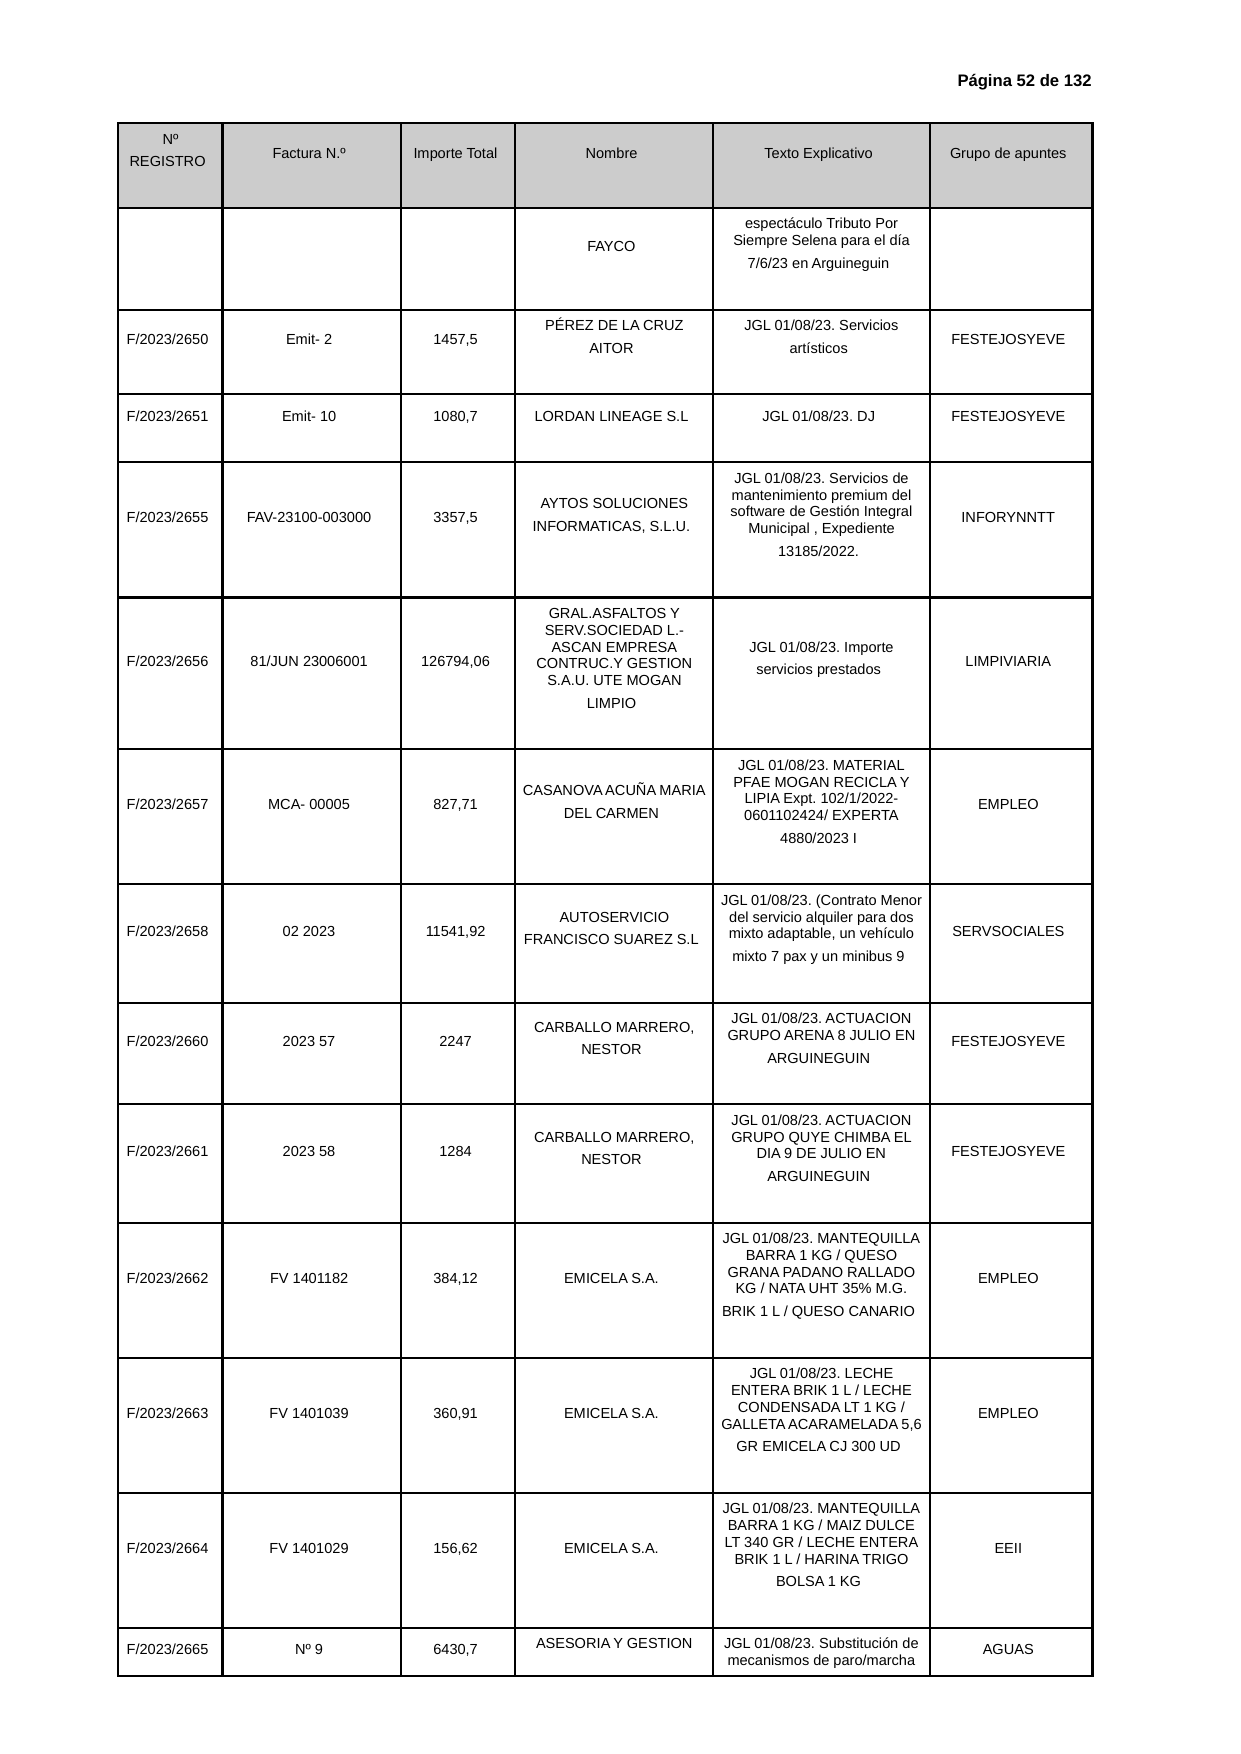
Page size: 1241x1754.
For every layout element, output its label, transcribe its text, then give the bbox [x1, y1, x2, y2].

table_cell 1080,7 [402, 395, 514, 461]
table_cell PÉREZ DE LA CRUZ AITOR [516, 311, 712, 393]
table_cell FESTEJOSYEVE [931, 1004, 1091, 1103]
table_header Nº REGISTRO [119, 124, 221, 207]
table_cell F/2023/2658 [119, 885, 221, 1002]
table_cell MCA- 00005 [224, 750, 400, 883]
table_cell 6430,7 [402, 1629, 514, 1675]
table_cell 81/JUN 23006001 [224, 599, 400, 748]
table_cell SERVSOCIALES [931, 885, 1091, 1002]
table_cell CARBALLO MARRERO, NESTOR [516, 1004, 712, 1103]
table_cell 156,62 [402, 1494, 514, 1627]
table_cell EMPLEO [931, 1224, 1091, 1357]
table_cell CARBALLO MARRERO, NESTOR [516, 1105, 712, 1222]
table_cell espectáculo Tributo Por Siempre Selena para el día 7/6/23 en Arguineguin [714, 209, 929, 308]
table_cell F/2023/2656 [119, 599, 221, 748]
table_cell LIMPIVIARIA [931, 599, 1091, 748]
table_cell FESTEJOSYEVE [931, 1105, 1091, 1222]
table_cell CASANOVA ACUÑA MARIA DEL CARMEN [516, 750, 712, 883]
table_header Importe Total [402, 124, 514, 207]
table_cell EMICELA S.A. [516, 1359, 712, 1492]
table_cell [119, 209, 221, 308]
table_header Texto Explicativo [714, 124, 929, 207]
table_cell JGL 01/08/23. Servicios artísticos [714, 311, 929, 393]
table_cell F/2023/2657 [119, 750, 221, 883]
table_cell F/2023/2650 [119, 311, 221, 393]
table_cell F/2023/2651 [119, 395, 221, 461]
table_cell EMICELA S.A. [516, 1224, 712, 1357]
table_cell 1457,5 [402, 311, 514, 393]
table_cell INFORYNNTT [931, 463, 1091, 596]
table_cell AUTOSERVICIO FRANCISCO SUAREZ S.L [516, 885, 712, 1002]
table_cell EMPLEO [931, 750, 1091, 883]
table_cell LORDAN LINEAGE S.L [516, 395, 712, 461]
table_cell 360,91 [402, 1359, 514, 1492]
table_cell JGL 01/08/23. Servicios de mantenimiento premium del software de Gestión Integral Municipal , Expediente 13185/2022. [714, 463, 929, 596]
table_cell FV 1401029 [224, 1494, 400, 1627]
table_cell Emit- 10 [224, 395, 400, 461]
table_cell GRAL.ASFALTOS Y SERV.SOCIEDAD L.- ASCAN EMPRESA CONTRUC.Y GESTION S.A.U. UTE MOGAN LIMPIO [516, 599, 712, 748]
table_cell [224, 209, 400, 308]
table_cell [931, 209, 1091, 308]
table_cell JGL 01/08/23. MANTEQUILLA BARRA 1 KG / QUESO GRANA PADANO RALLADO KG / NATA UHT 35% M.G. BRIK 1 L / QUESO CANARIO [714, 1224, 929, 1357]
table_cell Nº 9 [224, 1629, 400, 1675]
table_cell 384,12 [402, 1224, 514, 1357]
table_cell F/2023/2655 [119, 463, 221, 596]
table_cell JGL 01/08/23. Importe servicios prestados [714, 599, 929, 748]
table_cell FESTEJOSYEVE [931, 395, 1091, 461]
table_cell AGUAS [931, 1629, 1091, 1675]
table_cell 3357,5 [402, 463, 514, 596]
table_cell F/2023/2663 [119, 1359, 221, 1492]
table_cell F/2023/2661 [119, 1105, 221, 1222]
table_cell JGL 01/08/23. ACTUACION GRUPO QUYE CHIMBA EL DIA 9 DE JULIO EN ARGUINEGUIN [714, 1105, 929, 1222]
table_cell F/2023/2665 [119, 1629, 221, 1675]
table_cell 2023 58 [224, 1105, 400, 1222]
table_cell EMPLEO [931, 1359, 1091, 1492]
table_header Grupo de apuntes [931, 124, 1091, 207]
table_cell EEII [931, 1494, 1091, 1627]
table_cell 2023 57 [224, 1004, 400, 1103]
table_cell FAYCO [516, 209, 712, 308]
table_cell EMICELA S.A. [516, 1494, 712, 1627]
table_cell Emit- 2 [224, 311, 400, 393]
table_cell 1284 [402, 1105, 514, 1222]
table_cell JGL 01/08/23. LECHE ENTERA BRIK 1 L / LECHE CONDENSADA LT 1 KG / GALLETA ACARAMELADA 5,6 GR EMICELA CJ 300 UD [714, 1359, 929, 1492]
table_header Nombre [516, 124, 712, 207]
table_cell JGL 01/08/23. Substitución de mecanismos de paro/marcha [714, 1629, 929, 1675]
table_cell FESTEJOSYEVE [931, 311, 1091, 393]
table_cell 827,71 [402, 750, 514, 883]
table_cell 02 2023 [224, 885, 400, 1002]
table_cell F/2023/2664 [119, 1494, 221, 1627]
table_cell JGL 01/08/23. ACTUACION GRUPO ARENA 8 JULIO EN ARGUINEGUIN [714, 1004, 929, 1103]
table_cell AYTOS SOLUCIONES INFORMATICAS, S.L.U. [516, 463, 712, 596]
table_cell FAV-23100-003000 [224, 463, 400, 596]
table_cell 2247 [402, 1004, 514, 1103]
table_cell FV 1401039 [224, 1359, 400, 1492]
table_cell ASESORIA Y GESTION [516, 1629, 712, 1675]
table_cell F/2023/2662 [119, 1224, 221, 1357]
table_cell F/2023/2660 [119, 1004, 221, 1103]
table_cell JGL 01/08/23. MANTEQUILLA BARRA 1 KG / MAIZ DULCE LT 340 GR / LECHE ENTERA BRIK 1 L / HARINA TRIGO BOLSA 1 KG [714, 1494, 929, 1627]
table_cell FV 1401182 [224, 1224, 400, 1357]
table_cell JGL 01/08/23. MATERIAL PFAE MOGAN RECICLA Y LIPIA Expt. 102/1/2022-0601102424/ EXPERTA 4880/2023 I [714, 750, 929, 883]
table_cell JGL 01/08/23. DJ [714, 395, 929, 461]
table_cell 126794,06 [402, 599, 514, 748]
table_cell 11541,92 [402, 885, 514, 1002]
table_cell JGL 01/08/23. (Contrato Menor del servicio alquiler para dos mixto adaptable, un vehículo mixto 7 pax y un minibus 9 [714, 885, 929, 1002]
table_header Factura N.º [224, 124, 400, 207]
table_cell [402, 209, 514, 308]
